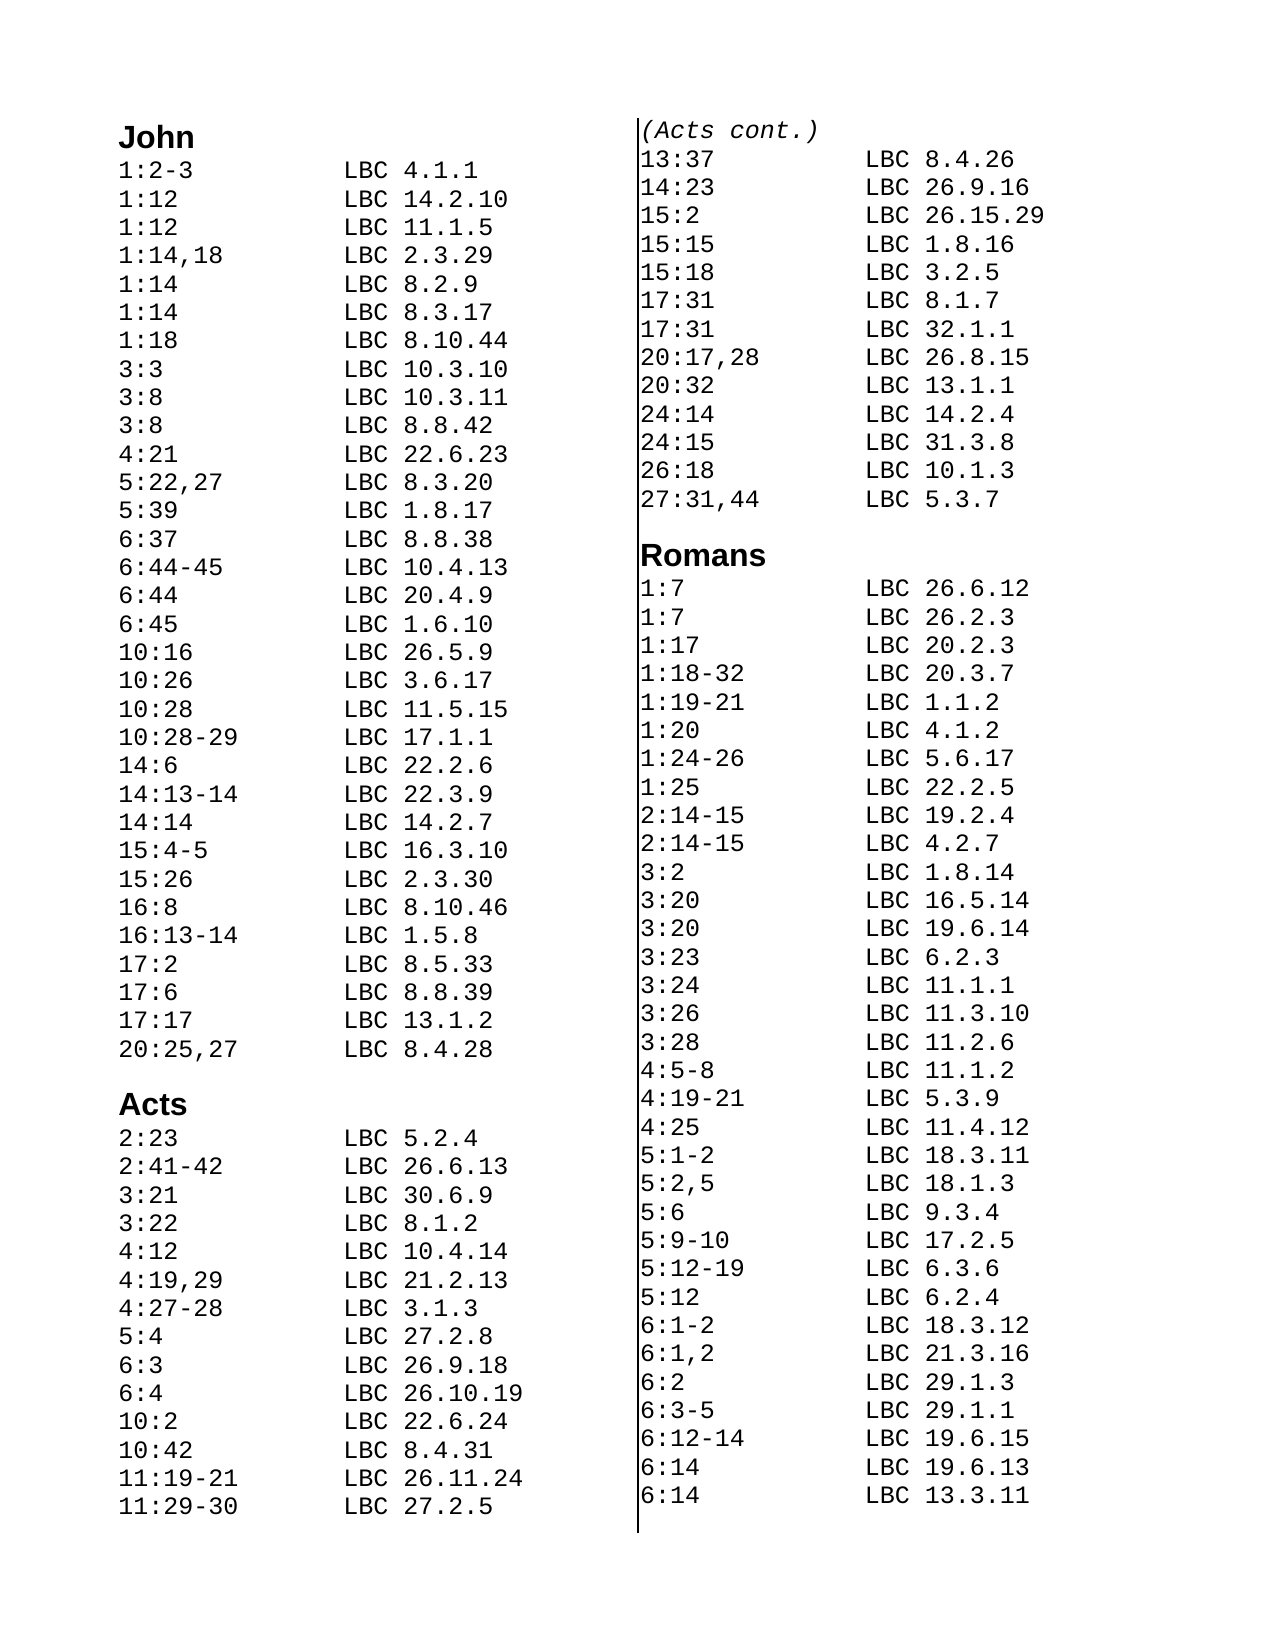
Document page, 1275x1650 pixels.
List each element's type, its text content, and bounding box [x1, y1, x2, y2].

text 15:26 LBC 2.3.30 [118, 866, 635, 895]
text 15:4-5 LBC 16.3.10 [118, 838, 635, 866]
text 1:2-3 LBC 4.1.1 [118, 158, 635, 186]
text 6:44 LBC 20.4.9 [118, 583, 635, 611]
text 1:18-32 LBC 20.3.7 [640, 661, 1157, 689]
text 6:44-45 LBC 10.4.13 [118, 555, 635, 583]
text 5:1-2 LBC 18.3.11 [640, 1142, 1157, 1171]
text 4:25 LBC 11.4.12 [640, 1114, 1157, 1142]
text 5:6 LBC 9.3.4 [640, 1199, 1157, 1227]
text 6:12-14 LBC 19.6.15 [640, 1426, 1157, 1454]
text 6:45 LBC 1.6.10 [118, 611, 635, 640]
text 14:13-14 LBC 22.3.9 [118, 781, 635, 810]
text 4:19-21 LBC 5.3.9 [640, 1086, 1157, 1114]
text 10:16 LBC 26.5.9 [118, 640, 635, 668]
text 1:14 LBC 8.2.9 [118, 271, 635, 300]
text 4:5-8 LBC 11.1.2 [640, 1057, 1157, 1086]
text 6:37 LBC 8.8.38 [118, 526, 635, 555]
text 10:26 LBC 3.6.17 [118, 668, 635, 696]
text (Acts cont.) [640, 118, 1157, 146]
text 3:3 LBC 10.3.10 [118, 356, 635, 385]
text 20:25,27 LBC 8.4.28 [118, 1036, 635, 1065]
text 10:2 LBC 22.6.24 [118, 1409, 635, 1437]
subtitle John [118, 118, 635, 155]
text 1:7 LBC 26.2.3 [640, 604, 1157, 632]
text 1:17 LBC 20.2.3 [640, 632, 1157, 661]
text 6:3 LBC 26.9.18 [118, 1352, 635, 1381]
text 2:14-15 LBC 4.2.7 [640, 831, 1157, 859]
text 5:39 LBC 1.8.17 [118, 498, 635, 526]
text 15:15 LBC 1.8.16 [640, 231, 1157, 260]
text 3:22 LBC 8.1.2 [118, 1211, 635, 1239]
text 20:17,28 LBC 26.8.15 [640, 345, 1157, 373]
text 15:18 LBC 3.2.5 [640, 260, 1157, 288]
text 1:20 LBC 4.1.2 [640, 717, 1157, 746]
text 10:42 LBC 8.4.31 [118, 1437, 635, 1466]
text 14:23 LBC 26.9.16 [640, 175, 1157, 203]
text 3:26 LBC 11.3.10 [640, 1001, 1157, 1029]
text 4:21 LBC 22.6.23 [118, 441, 635, 470]
subtitle Romans [640, 536, 1157, 573]
text 2:41-42 LBC 26.6.13 [118, 1154, 635, 1182]
text 26:18 LBC 10.1.3 [640, 458, 1157, 486]
subtitle Acts [118, 1086, 635, 1123]
text 5:12 LBC 6.2.4 [640, 1284, 1157, 1312]
text 10:28 LBC 11.5.15 [118, 696, 635, 725]
text 17:17 LBC 13.1.2 [118, 1008, 635, 1036]
text 6:3-5 LBC 29.1.1 [640, 1397, 1157, 1426]
text 14:6 LBC 22.2.6 [118, 753, 635, 781]
text 11:19-21 LBC 26.11.24 [118, 1466, 635, 1494]
text 1:14,18 LBC 2.3.29 [118, 243, 635, 271]
text 20:32 LBC 13.1.1 [640, 373, 1157, 401]
text 24:15 LBC 31.3.8 [640, 430, 1157, 458]
text 5:9-10 LBC 17.2.5 [640, 1227, 1157, 1256]
text 1:24-26 LBC 5.6.17 [640, 746, 1157, 774]
text 6:14 LBC 13.3.11 [640, 1482, 1157, 1511]
text 5:4 LBC 27.2.8 [118, 1324, 635, 1352]
text 3:8 LBC 8.8.42 [118, 413, 635, 441]
text 4:27-28 LBC 3.1.3 [118, 1296, 635, 1324]
text 6:2 LBC 29.1.3 [640, 1369, 1157, 1397]
text 3:23 LBC 6.2.3 [640, 944, 1157, 972]
text 5:2,5 LBC 18.1.3 [640, 1171, 1157, 1199]
text 16:8 LBC 8.10.46 [118, 895, 635, 923]
text 5:12-19 LBC 6.3.6 [640, 1256, 1157, 1284]
text 11:29-30 LBC 27.2.5 [118, 1494, 635, 1522]
text 17:31 LBC 32.1.1 [640, 316, 1157, 345]
text 14:14 LBC 14.2.7 [118, 810, 635, 838]
text 4:19,29 LBC 21.2.13 [118, 1267, 635, 1296]
text 27:31,44 LBC 5.3.7 [640, 486, 1157, 515]
text 3:24 LBC 11.1.1 [640, 972, 1157, 1001]
text 17:2 LBC 8.5.33 [118, 951, 635, 980]
text 15:2 LBC 26.15.29 [640, 203, 1157, 231]
text 3:2 LBC 1.8.14 [640, 859, 1157, 887]
text 5:22,27 LBC 8.3.20 [118, 470, 635, 498]
text 1:25 LBC 22.2.5 [640, 774, 1157, 802]
text 3:8 LBC 10.3.11 [118, 385, 635, 413]
text 3:21 LBC 30.6.9 [118, 1182, 635, 1211]
text 13:37 LBC 8.4.26 [640, 146, 1157, 175]
text 6:1-2 LBC 18.3.12 [640, 1312, 1157, 1341]
text 3:28 LBC 11.2.6 [640, 1029, 1157, 1057]
text 24:14 LBC 14.2.4 [640, 401, 1157, 430]
text 16:13-14 LBC 1.5.8 [118, 923, 635, 951]
text 6:4 LBC 26.10.19 [118, 1381, 635, 1409]
text 3:20 LBC 19.6.14 [640, 916, 1157, 944]
text 4:12 LBC 10.4.14 [118, 1239, 635, 1267]
text 6:1,2 LBC 21.3.16 [640, 1341, 1157, 1369]
text 1:12 LBC 11.1.5 [118, 215, 635, 243]
text 2:14-15 LBC 19.2.4 [640, 802, 1157, 831]
text 2:23 LBC 5.2.4 [118, 1126, 635, 1154]
text 17:31 LBC 8.1.7 [640, 288, 1157, 316]
text 1:14 LBC 8.3.17 [118, 300, 635, 328]
text 6:14 LBC 19.6.13 [640, 1454, 1157, 1482]
text 1:12 LBC 14.2.10 [118, 186, 635, 215]
text 1:19-21 LBC 1.1.2 [640, 689, 1157, 717]
text 17:6 LBC 8.8.39 [118, 980, 635, 1008]
text 10:28-29 LBC 17.1.1 [118, 725, 635, 753]
text 3:20 LBC 16.5.14 [640, 887, 1157, 916]
text 1:18 LBC 8.10.44 [118, 328, 635, 356]
text 1:7 LBC 26.6.12 [640, 576, 1157, 604]
